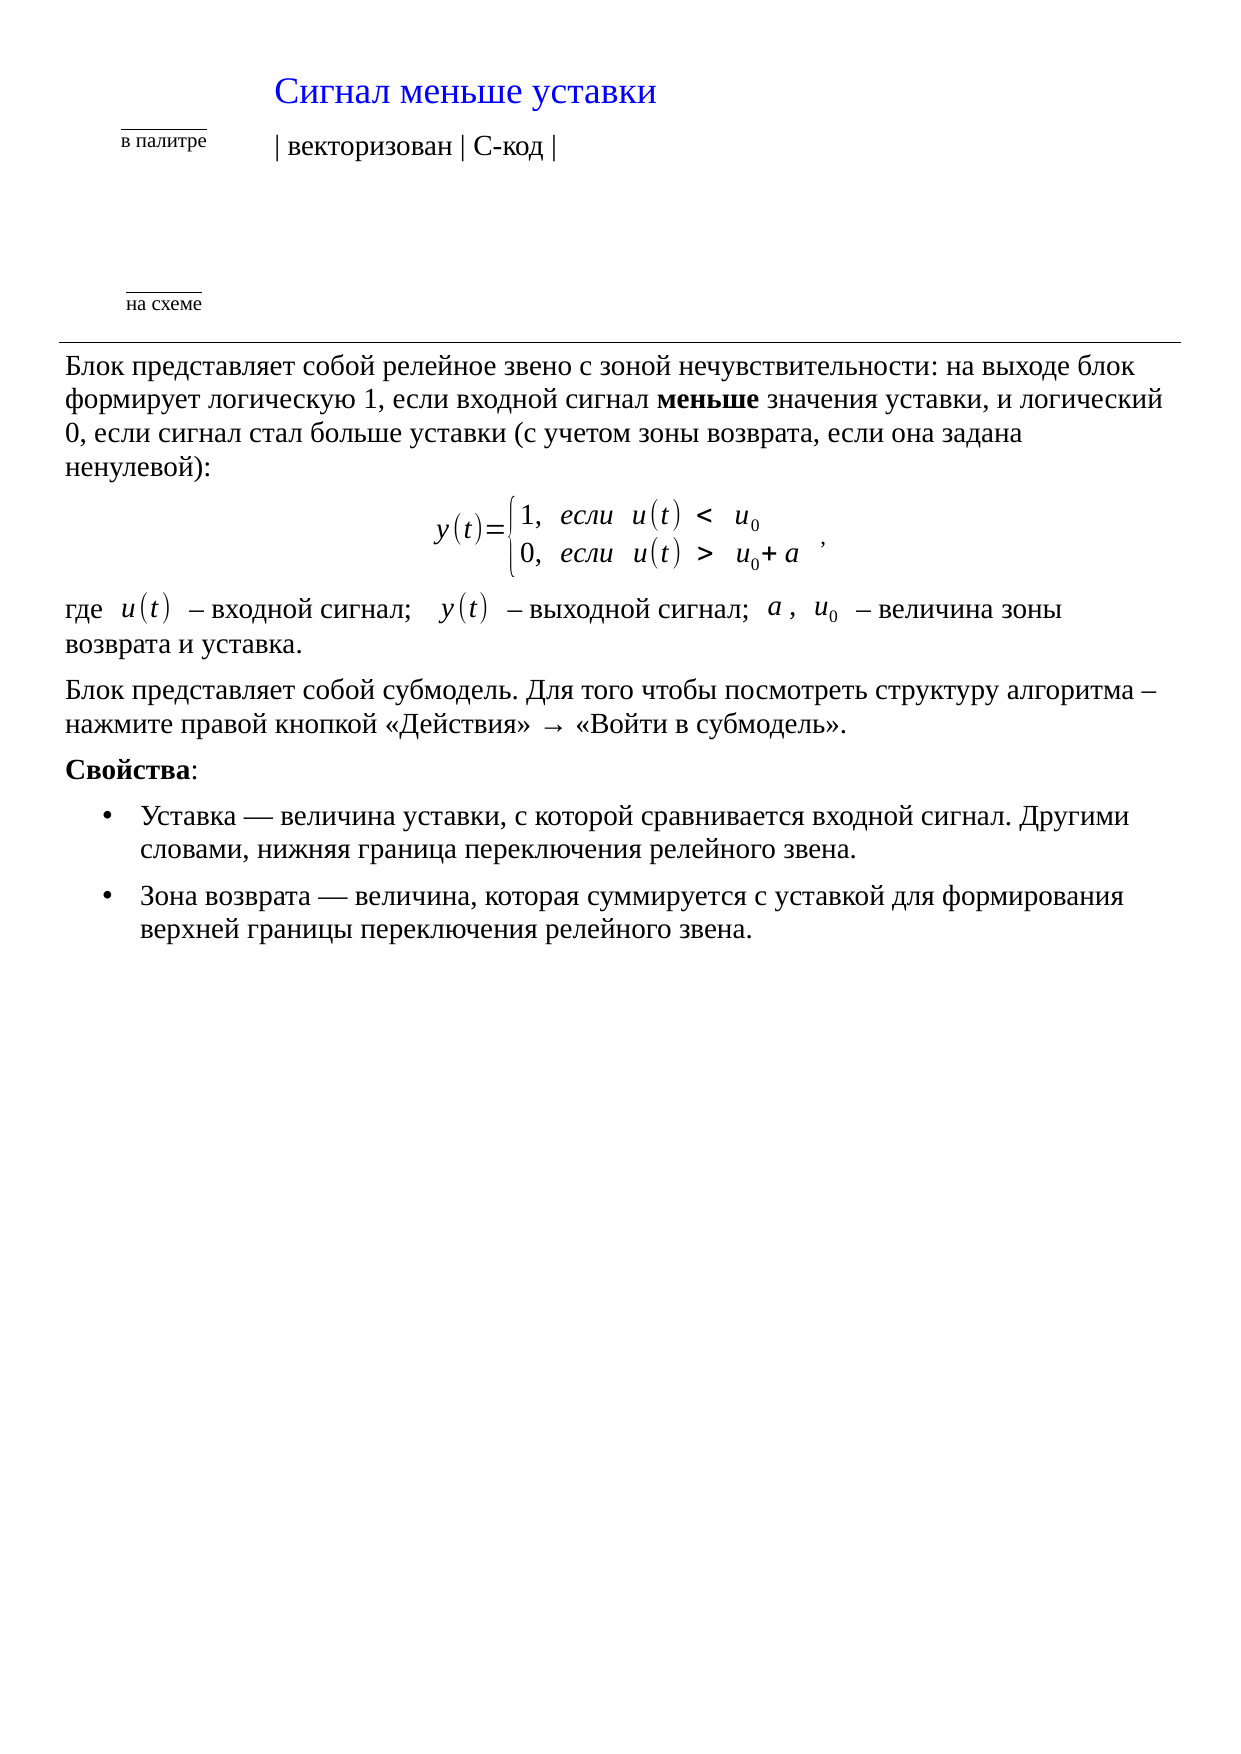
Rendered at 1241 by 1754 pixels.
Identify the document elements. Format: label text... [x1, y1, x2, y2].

table_cell Блок представляет собой релейное звено с зоной нечувствительности: на выходе блок формирует логическую 1, если входной сигнал меньше значения уставки, и логический 0, если сигнал стал больше уставки (с учетом зоны возврата, если она задана ненулевой): , где– входной сигнал; – выходной сигнал;– величина зоны возврата и уставка. Блок представляет собой субмодель. Для того чтобы посмотреть структуру алгоритма – нажмите правой кнопкой «Действия» → «Войти в субмодель». Свойства: Уставка — величина уставки, с которой сравнивается входной сигнал. Другими словами, нижняя граница переключения релейного звена. Зона возврата — величина, которая суммируется с уставкой для формирования верхней границы переключения релейного звена. [59, 343, 1181, 963]
table_cell на схеме [59, 285, 268, 342]
table_cell | векторизован | C-код | [269, 122, 1181, 179]
table_header [59, 59, 268, 122]
table_cell [59, 180, 268, 285]
table_cell [269, 285, 1181, 342]
table_cell в палитре [59, 122, 268, 179]
table_header Сигнал меньше уставки [269, 59, 1181, 122]
table_cell [269, 180, 1181, 285]
